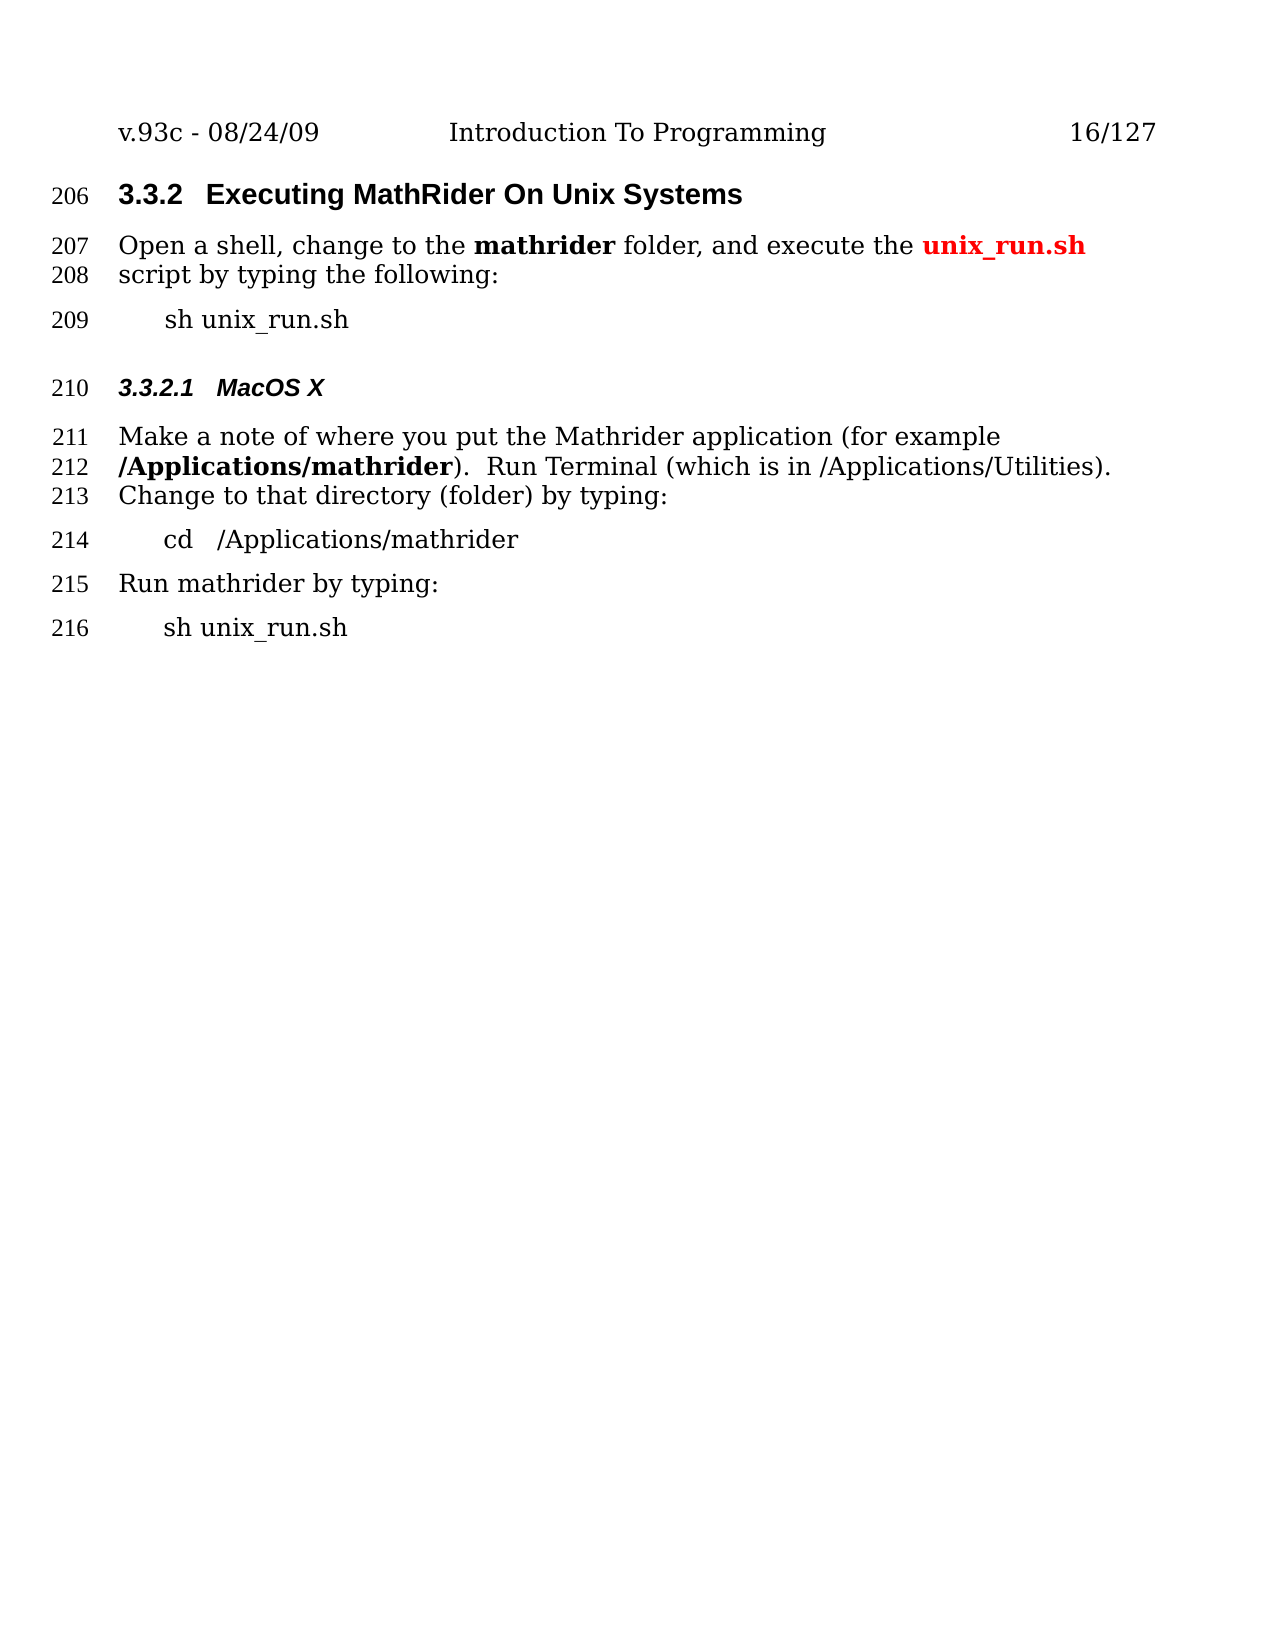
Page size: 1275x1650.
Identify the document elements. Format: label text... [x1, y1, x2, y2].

subtitle MacOS X [118, 373, 1157, 402]
text Make a note of where you put the Mathrider application (for example /Applications/mathrider). Run Terminal (which is in /Applications/Utilities). Change to that directory (folder) by typing: [118, 422, 1157, 510]
text sh unix_run.sh [164, 305, 1157, 334]
text sh unix_run.sh [163, 613, 1157, 643]
text Run mathrider by typing: [118, 569, 1157, 598]
text Open a shell, change to the mathrider folder, and execute the unix_run.sh script by typing the following: [118, 231, 1157, 290]
subtitle Executing MathRider On Unix Systems [118, 177, 1157, 210]
text cd /Applications/mathrider [163, 525, 1157, 554]
